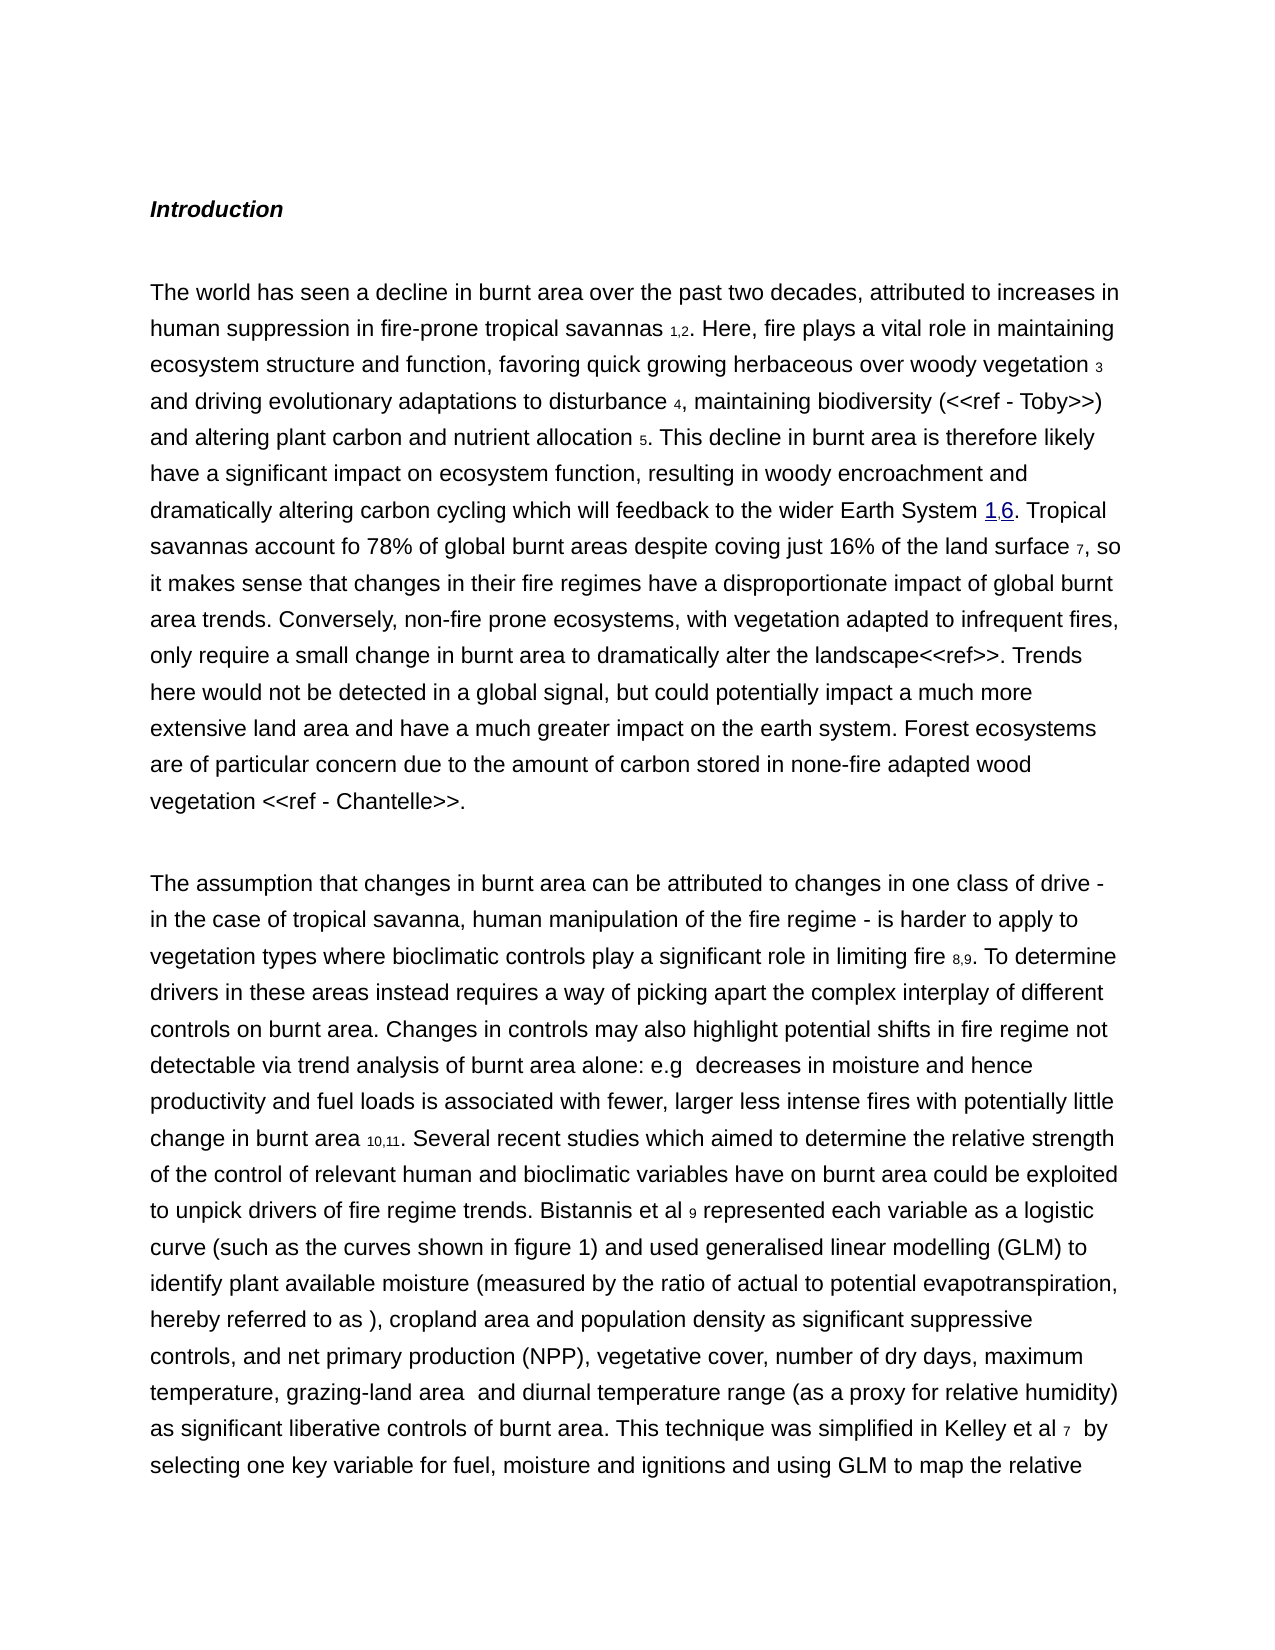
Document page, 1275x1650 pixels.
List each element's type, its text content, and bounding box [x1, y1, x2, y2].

text The assumption that changes in burnt area can be attributed to changes in one class of drive - in the case of tropical savanna, human manipulation of the fire regime - is harder to apply to vegetation types where bioclimatic controls play a significant role in limiting fire 8,9. To determine drivers in these areas instead requires a way of picking apart the complex interplay of different controls on burnt area. Changes in controls may also highlight potential shifts in fire regime not detectable via trend analysis of burnt area alone: e.g decreases in moisture and hence productivity and fuel loads is associated with fewer, larger less intense fires with potentially little change in burnt area 10,11. Several recent studies which aimed to determine the relative strength of the control of relevant human and bioclimatic variables have on burnt area could be exploited to unpick drivers of fire regime trends. Bistannis et al 9 represented each variable as a logistic curve (such as the curves shown in figure 1) and used generalised linear modelling (GLM) to identify plant available moisture (measured by the ratio of actual to potential evapotranspiration, hereby referred to as ), cropland area and population density as significant suppressive controls, and net primary production (NPP), vegetative cover, number of dry days, maximum temperature, grazing-land area and diurnal temperature range (as a proxy for relative humidity) as significant liberative controls of burnt area. This technique was simplified in Kelley et al 7 by selecting one key variable for fuel, moisture and ignitions and using GLM to map the relative [150, 870, 1125, 1478]
text The world has seen a decline in burnt area over the past two decades, attributed to increases in human suppression in fire-prone tropical savannas 1,2. Here, fire plays a vital role in maintaining ecosystem structure and function, favoring quick growing herbaceous over woody vegetation 3 and driving evolutionary adaptations to disturbance 4, maintaining biodiversity (<<ref - Toby>>) and altering plant carbon and nutrient allocation 5. This decline in burnt area is therefore likely have a significant impact on ecosystem function, resulting in woody encroachment and dramatically altering carbon cycling which will feedback to the wider Earth System 1,6. Tropical savannas account fo 78% of global burnt areas despite coving just 16% of the land surface 7, so it makes sense that changes in their fire regimes have a disproportionate impact of global burnt area trends. Conversely, non-fire prone ecosystems, with vegetation adapted to infrequent fires, only require a small change in burnt area to dramatically alter the landscape<<ref>>. Trends here would not be detected in a global signal, but could potentially impact a much more extensive land area and have a much greater impact on the earth system. Forest ecosystems are of particular concern due to the amount of carbon stored in none-fire adapted wood vegetation <<ref - Chantelle>>. [150, 279, 1125, 814]
text Introduction [150, 196, 1125, 222]
